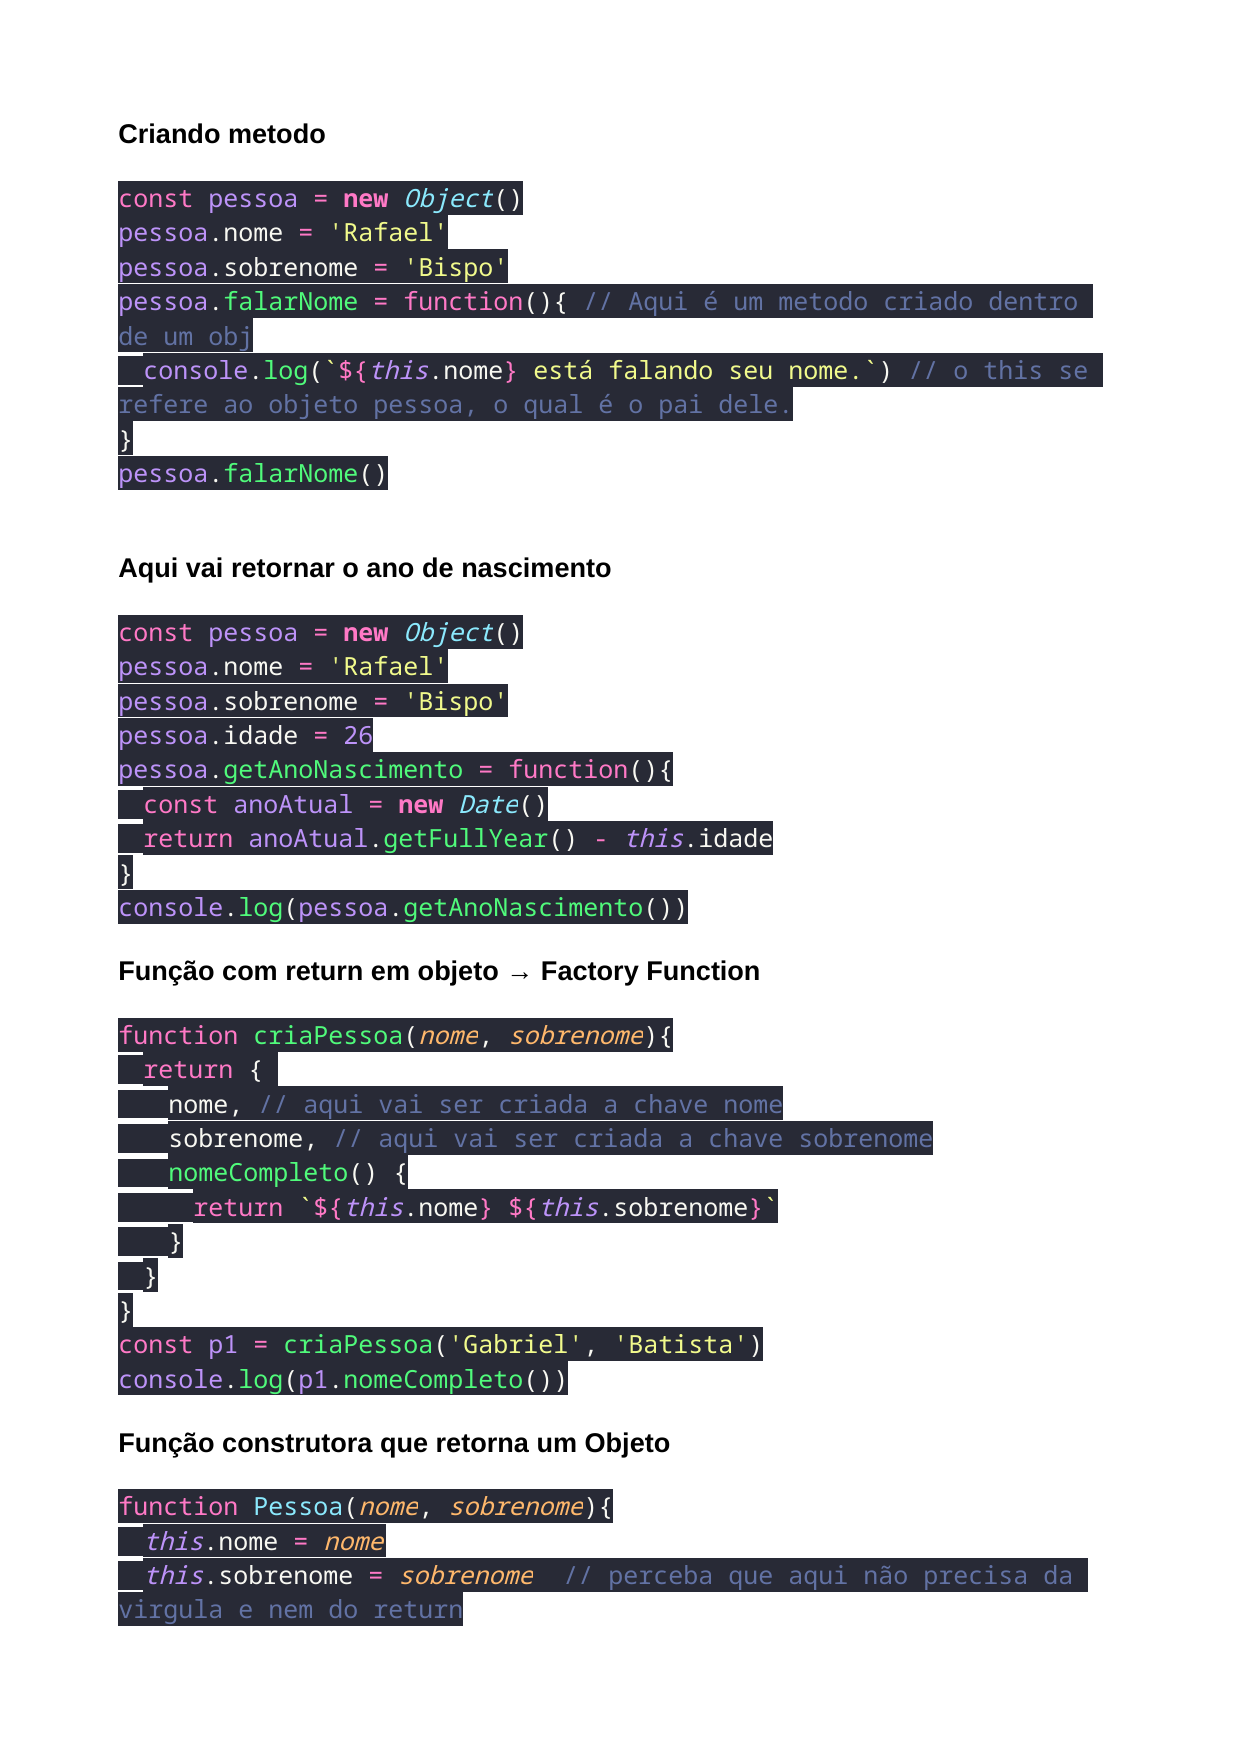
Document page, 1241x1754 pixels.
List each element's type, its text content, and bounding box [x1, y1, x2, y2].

text console.log(`${this.nome} está falando seu nome.`) // o this se refere ao objeto pessoa, o qual é o pai dele. [118, 352, 1122, 421]
text const p1 = criaPessoa('Gabriel', 'Batista') [118, 1327, 1122, 1361]
text this.sobrenome = sobrenome // perceba que aqui não precisa da virgula e nem do return [118, 1557, 1122, 1626]
text } [118, 1292, 1122, 1327]
text return { [118, 1052, 1122, 1086]
text pessoa.sobrenome = 'Bispo' [118, 249, 1122, 283]
text pessoa.getAnoNascimento = function(){ [118, 752, 1122, 786]
text nome, // aqui vai ser criada a chave nome [118, 1086, 1122, 1120]
text return anoAtual.getFullYear() - this.idade [118, 821, 1122, 855]
text nomeCompleto() { [118, 1155, 1122, 1189]
text } [118, 1223, 1122, 1258]
text const pessoa = new Object() [118, 615, 1122, 649]
text Função com return em objeto → Factory Function [118, 955, 1122, 986]
text Função construtora que retorna um Objeto [118, 1427, 1122, 1458]
text sobrenome, // aqui vai ser criada a chave sobrenome [118, 1120, 1122, 1155]
text this.nome = nome [118, 1523, 1122, 1557]
text pessoa.sobrenome = 'Bispo' [118, 683, 1122, 717]
text console.log(p1.nomeCompleto()) [118, 1361, 1122, 1395]
text function Pessoa(nome, sobrenome){ [118, 1489, 1122, 1523]
text pessoa.nome = 'Rafael' [118, 215, 1122, 249]
text pessoa.falarNome = function(){ // Aqui é um metodo criado dentro de um obj [118, 283, 1122, 352]
text pessoa.nome = 'Rafael' [118, 649, 1122, 683]
text pessoa.idade = 26 [118, 717, 1122, 752]
text function criaPessoa(nome, sobrenome){ [118, 1017, 1122, 1052]
text } [118, 421, 1122, 455]
text Aqui vai retornar o ano de nascimento [118, 552, 1122, 583]
text } [118, 1258, 1122, 1292]
text const anoAtual = new Date() [118, 786, 1122, 821]
text console.log(pessoa.getAnoNascimento()) [118, 889, 1122, 924]
text return `${this.nome} ${this.sobrenome}` [118, 1189, 1122, 1223]
text } [118, 855, 1122, 889]
text Criando metodo [118, 118, 1122, 149]
text const pessoa = new Object() [118, 181, 1122, 215]
text pessoa.falarNome() [118, 455, 1122, 490]
